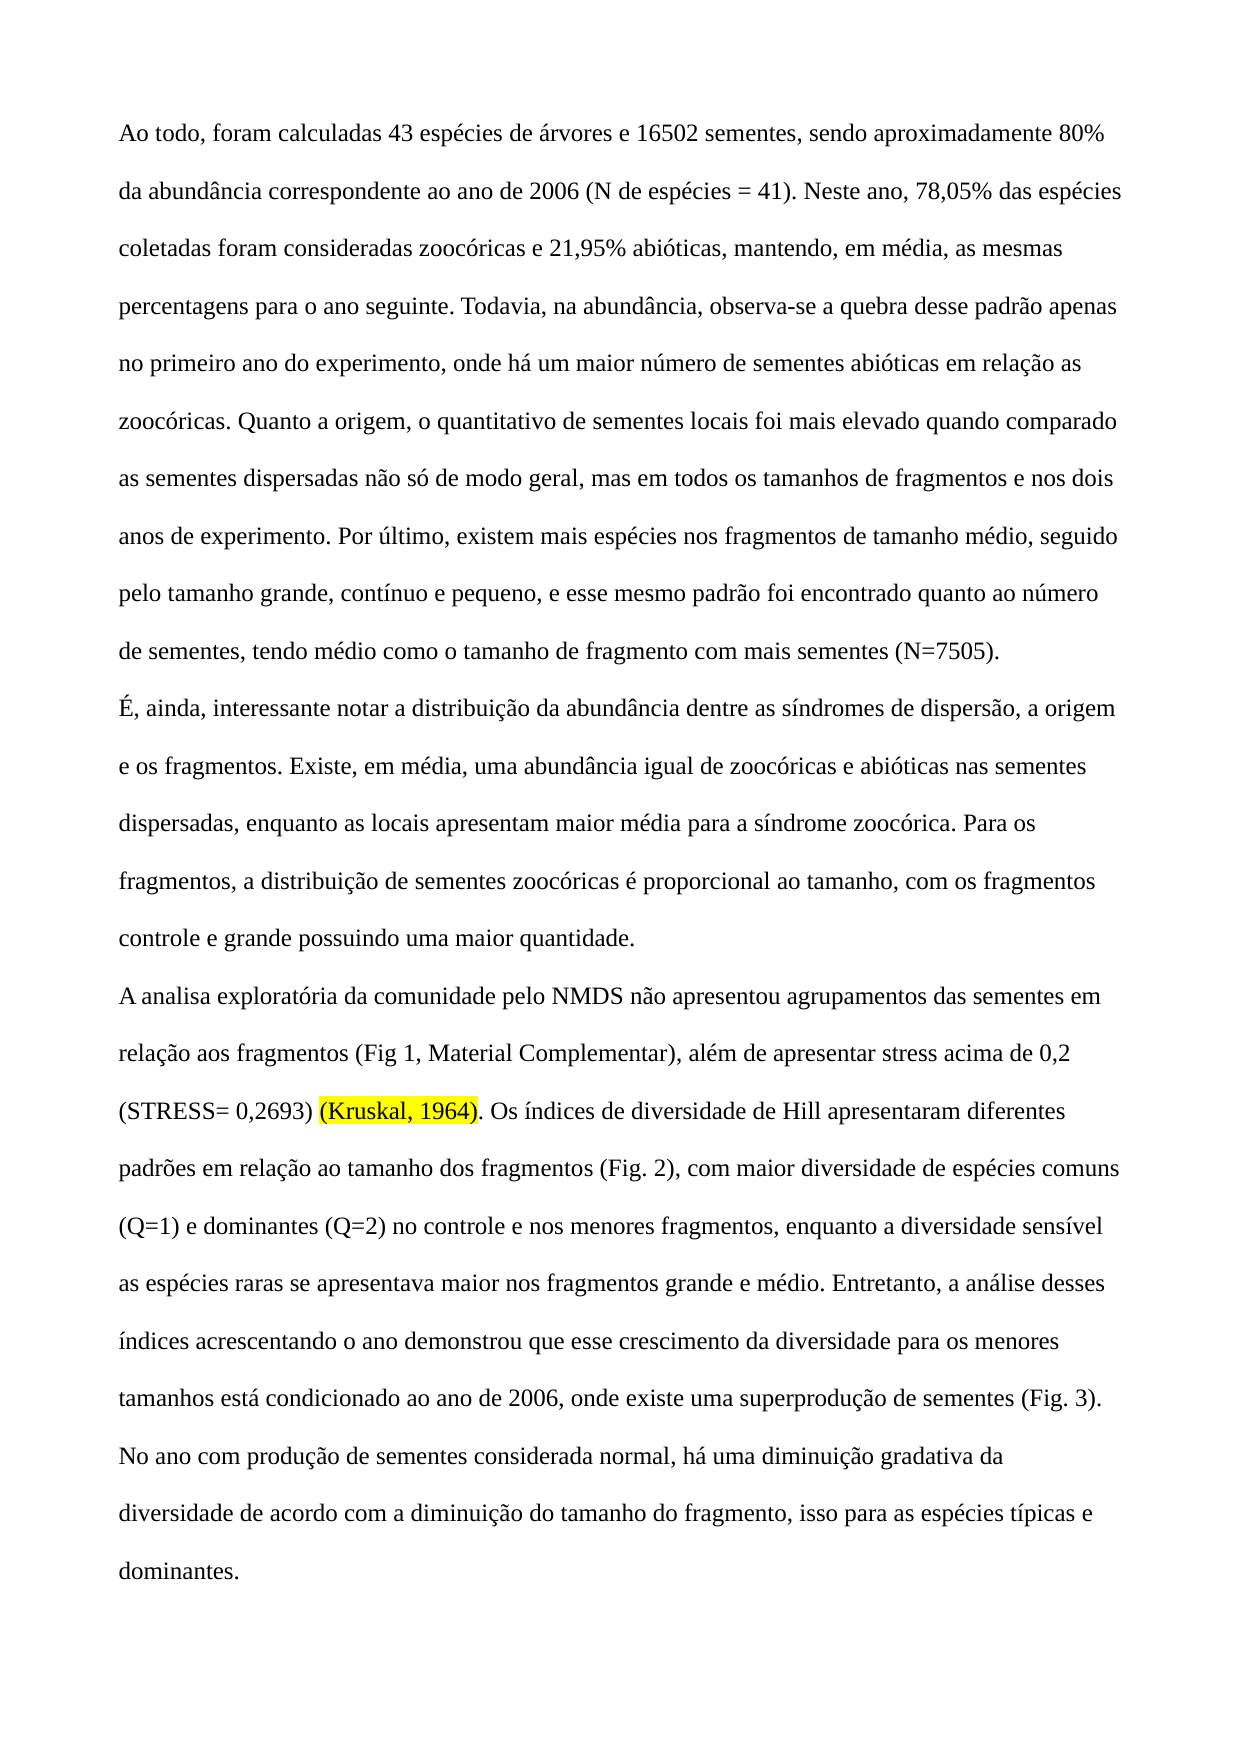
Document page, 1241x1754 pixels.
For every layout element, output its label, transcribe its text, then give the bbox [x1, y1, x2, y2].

text Ao todo, foram calculadas 43 espécies de árvores e 16502 sementes, sendo aproximadamente 80% da abundância correspondente ao ano de 2006 (N de espécies = 41). Neste ano, 78,05% das espécies coletadas foram consideradas zoocóricas e 21,95% abióticas, mantendo, em média, as mesmas percentagens para o ano seguinte. Todavia, na abundância, observa-se a quebra desse padrão apenas no primeiro ano do experimento, onde há um maior número de sementes abióticas em relação as zoocóricas. Quanto a origem, o quantitativo de sementes locais foi mais elevado quando comparado as sementes dispersadas não só de modo geral, mas em todos os tamanhos de fragmentos e nos dois anos de experimento. Por último, existem mais espécies nos fragmentos de tamanho médio, seguido pelo tamanho grande, contínuo e pequeno, e esse mesmo padrão foi encontrado quanto ao número de sementes, tendo médio como o tamanho de fragmento com mais sementes (N=7505). [118, 118, 1122, 664]
text A analisa exploratória da comunidade pelo NMDS não apresentou agrupamentos das sementes em relação aos fragmentos (Fig 1, Material Complementar), além de apresentar stress acima de 0,2 (STRESS= 0,2693) (Kruskal, 1964). Os índices de diversidade de Hill apresentaram diferentes padrões em relação ao tamanho dos fragmentos (Fig. 2), com maior diversidade de espécies comuns (Q=1) e dominantes (Q=2) no controle e nos menores fragmentos, enquanto a diversidade sensível as espécies raras se apresentava maior nos fragmentos grande e médio. Entretanto, a análise desses índices acrescentando o ano demonstrou que esse crescimento da diversidade para os menores tamanhos está condicionado ao ano de 2006, onde existe uma superprodução de sementes (Fig. 3). No ano com produção de sementes considerada normal, há uma diminuição gradativa da diversidade de acordo com a diminuição do tamanho do fragmento, isso para as espécies típicas e dominantes. [118, 981, 1122, 1584]
text É, ainda, interessante notar a distribuição da abundância dentre as síndromes de dispersão, a origem e os fragmentos. Existe, em média, uma abundância igual de zoocóricas e abióticas nas sementes dispersadas, enquanto as locais apresentam maior média para a síndrome zoocórica. Para os fragmentos, a distribuição de sementes zoocóricas é proporcional ao tamanho, com os fragmentos controle e grande possuindo uma maior quantidade. [118, 693, 1122, 952]
